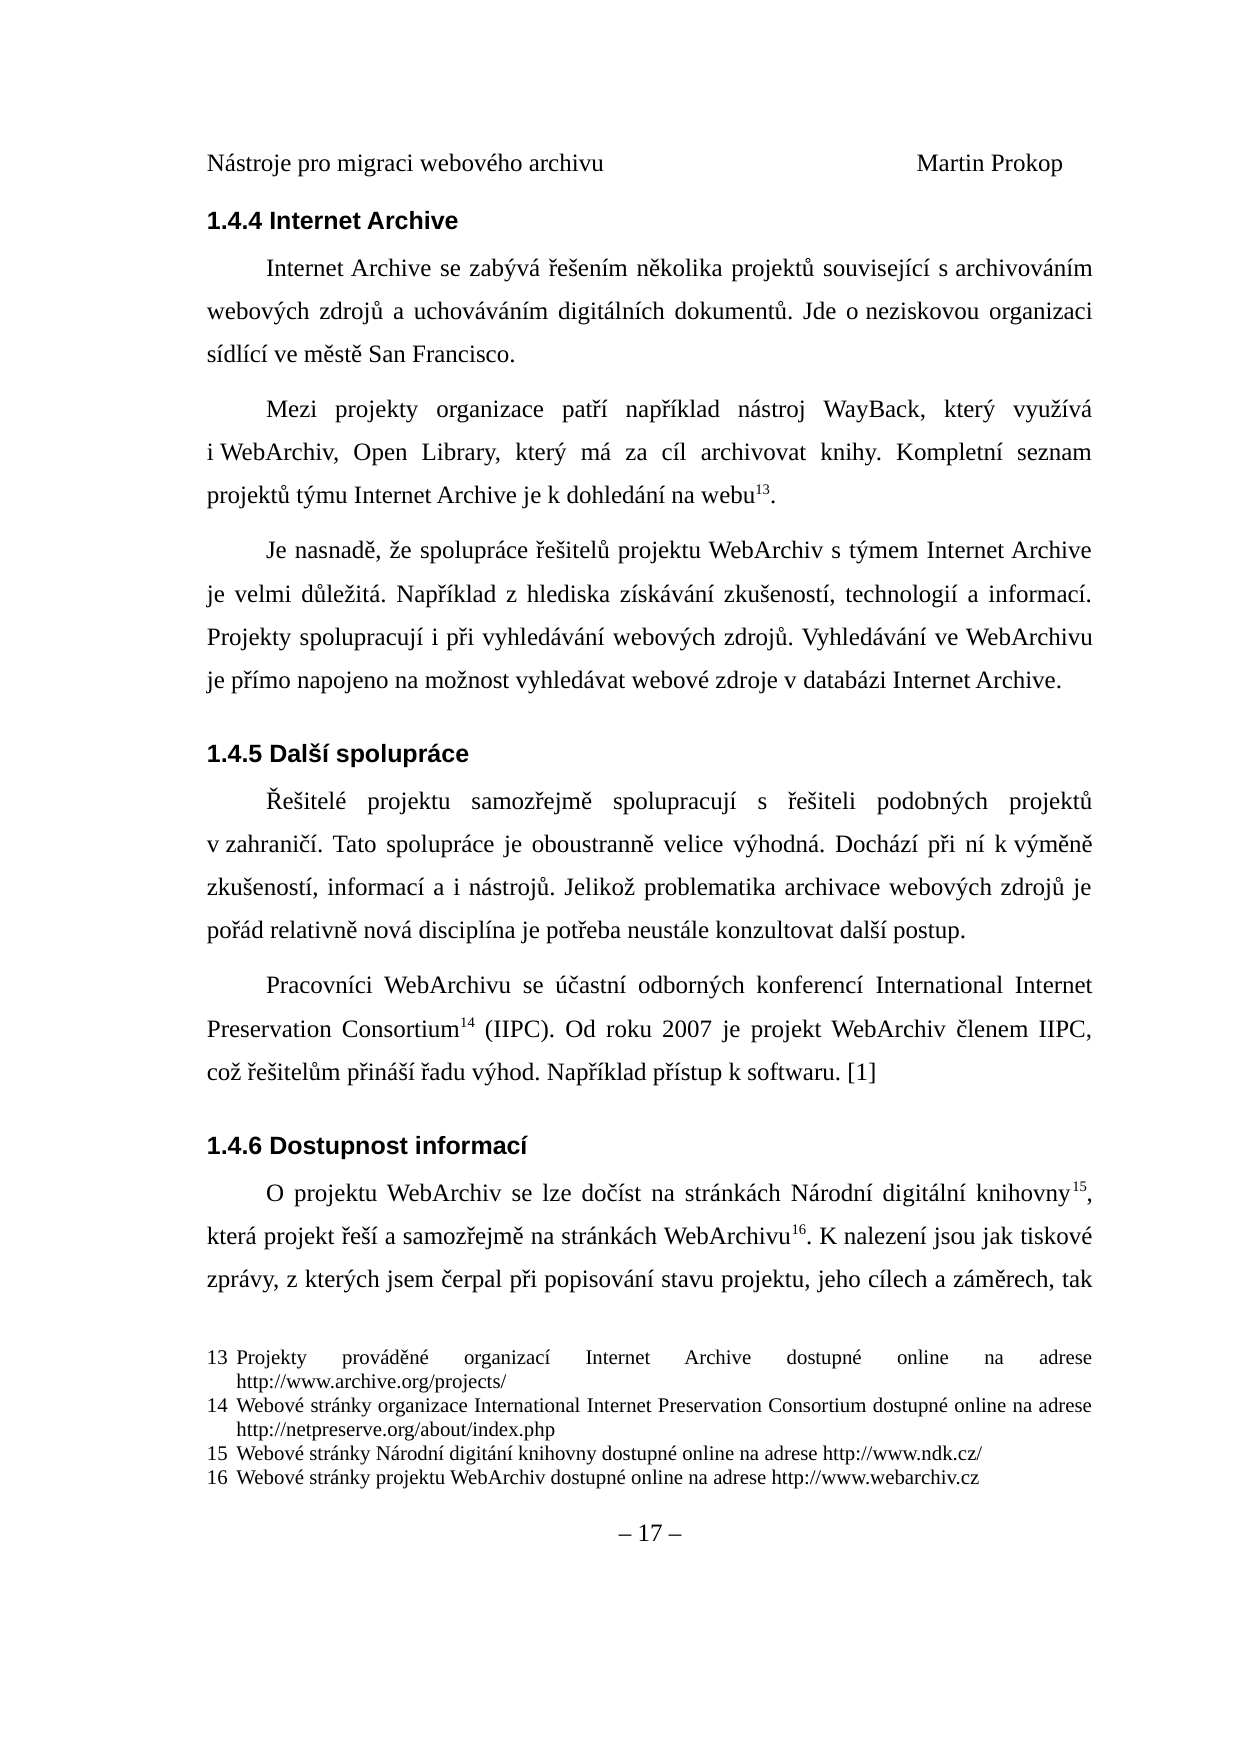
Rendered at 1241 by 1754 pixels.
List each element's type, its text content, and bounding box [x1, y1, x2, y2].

text Mezi projekty organizace patří například nástroj WayBack, který využívá i WebArchiv, Open Library, který má za cíl archivovat knihy. Kompletní seznam projektů týmu Internet Archive je k dohledání na webu. [207, 394, 1093, 509]
text Internet Archive se zabývá řešením několika projektů související s archivováním webových zdrojů a uchováváním digitálních dokumentů. Jde o neziskovou organizaci sídlící ve městě San Francisco. [207, 253, 1093, 368]
subtitle 1.4.6 Dostupnost informací [207, 1131, 1093, 1159]
subtitle 1.4.4 Internet Archive [207, 206, 1093, 234]
subtitle 1.4.5 Další spolupráce [207, 739, 1093, 768]
text Pracovníci WebArchivu se účastní odborných konferencí International Internet Preservation Consortium (IIPC). Od roku 2007 je projekt WebArchiv členem IIPC, což řešitelům přináší řadu výhod. Například přístup k softwaru. [1] [207, 971, 1093, 1086]
text Projekty prováděné organizací Internet Archive dostupné online na adrese http://www.archive.org/projects/ [207, 1345, 1093, 1393]
text Webové stránky Národní digitání knihovny dostupné online na adrese http://www.ndk.cz/ [207, 1441, 1093, 1465]
text Webové stránky projektu WebArchiv dostupné online na adrese http://www.webarchiv.cz [207, 1465, 1093, 1489]
text Je nasnadě, že spolupráce řešitelů projektu WebArchiv s týmem Internet Archive je velmi důležitá. Například z hlediska získávání zkušeností, technologií a informací. Projekty spolupracují i při vyhledávání webových zdrojů. Vyhledávání ve WebArchivu je přímo napojeno na možnost vyhledávat webové zdroje v databázi Internet Archive. [207, 536, 1093, 694]
text O projektu WebArchiv se lze dočíst na stránkách Národní digitální knihovny, která projekt řeší a samozřejmě na stránkách WebArchivu. K nalezení jsou jak tiskové zprávy, z kterých jsem čerpal při popisování stavu projektu, jeho cílech a záměrech, tak [207, 1178, 1093, 1293]
text Webové stránky organizace International Internet Preservation Consortium dostupné online na adrese http://netpreserve.org/about/index.php [207, 1393, 1093, 1441]
text Řešitelé projektu samozřejmě spolupracují s řešiteli podobných projektů v zahraničí. Tato spolupráce je oboustranně velice výhodná. Dochází při ní k výměně zkušeností, informací a i nástrojů. Jelikož problematika archivace webových zdrojů je pořád relativně nová disciplína je potřeba neustále konzultovat další postup. [207, 786, 1093, 944]
